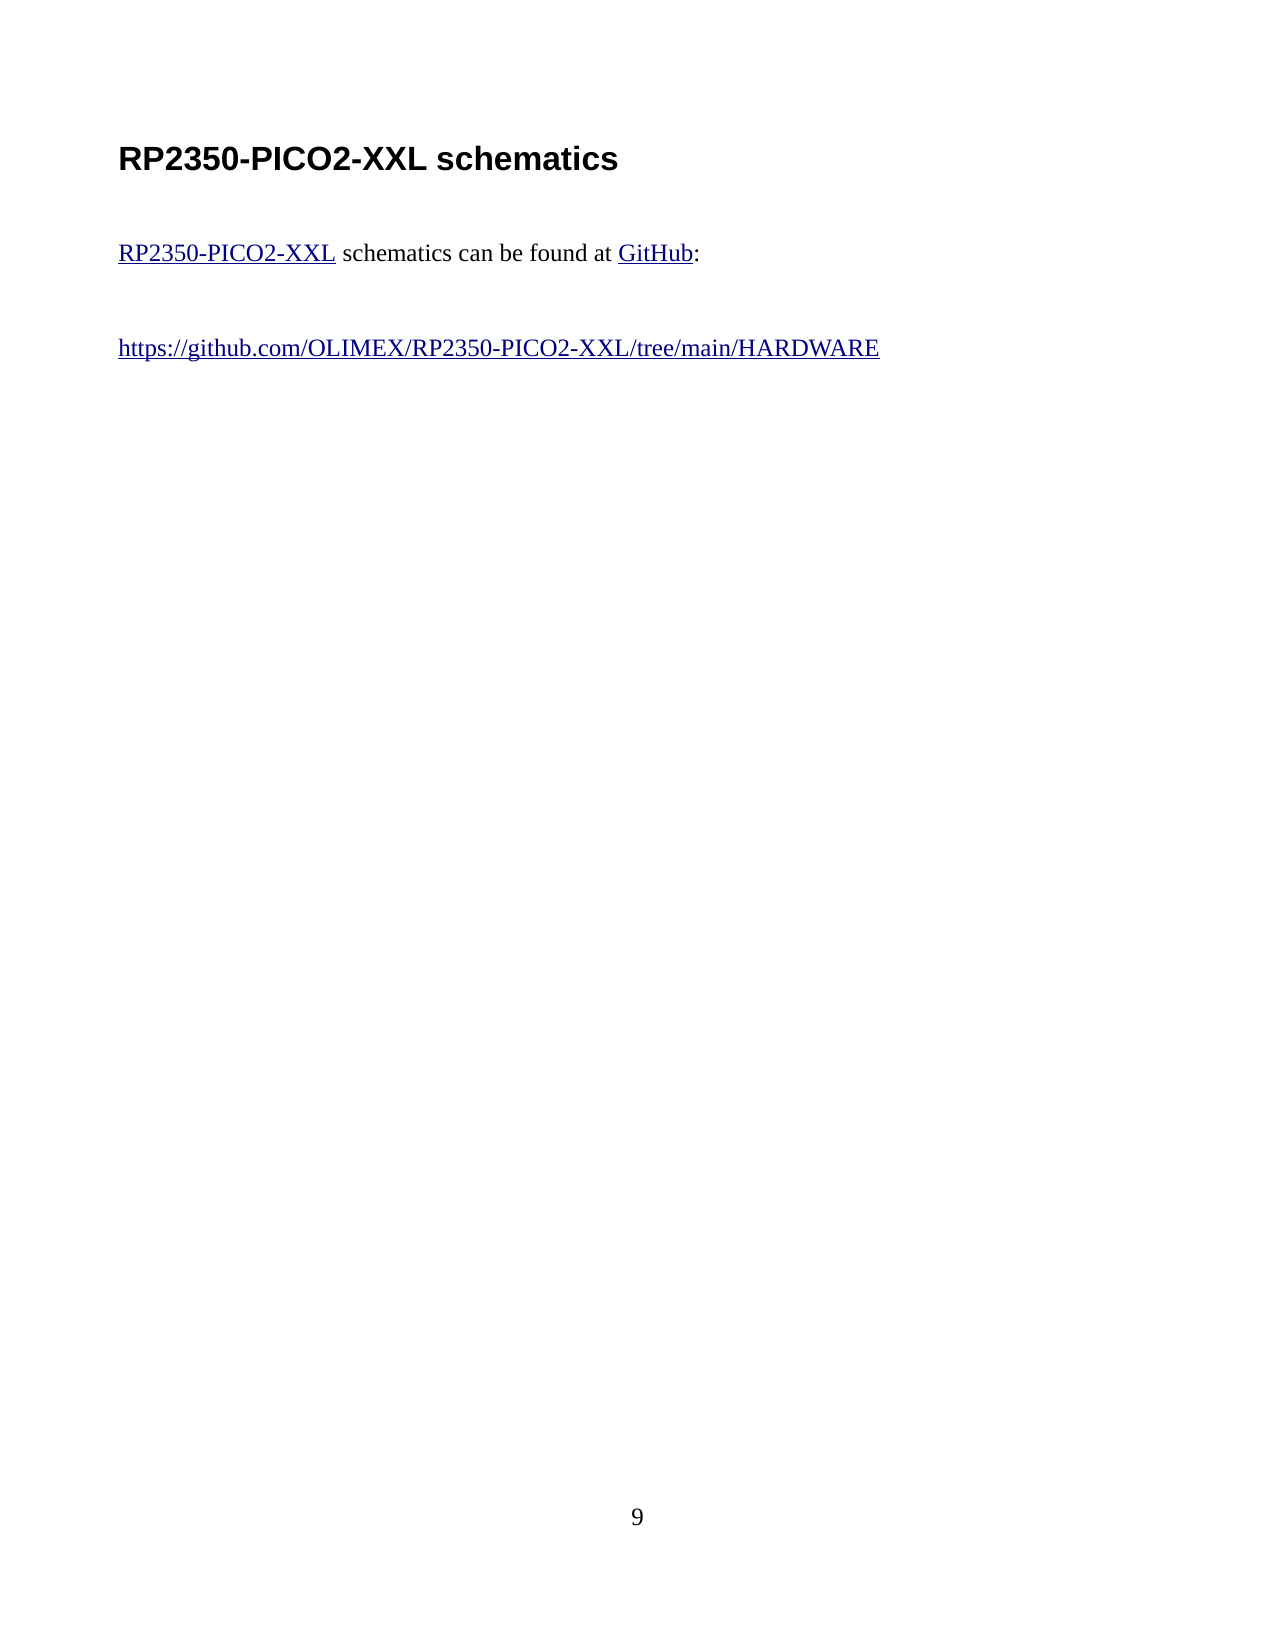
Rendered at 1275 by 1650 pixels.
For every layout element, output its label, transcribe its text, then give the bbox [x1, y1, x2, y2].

text https://github.com/OLIMEX/RP2350-PICO2-XXL/tree/main/HARDWARE [118, 333, 1157, 362]
subtitle RP2350-PICO2-XXL schematics [118, 139, 1157, 178]
text RP2350-PICO2-XXL schematics can be found at GitHub: [118, 238, 1157, 266]
